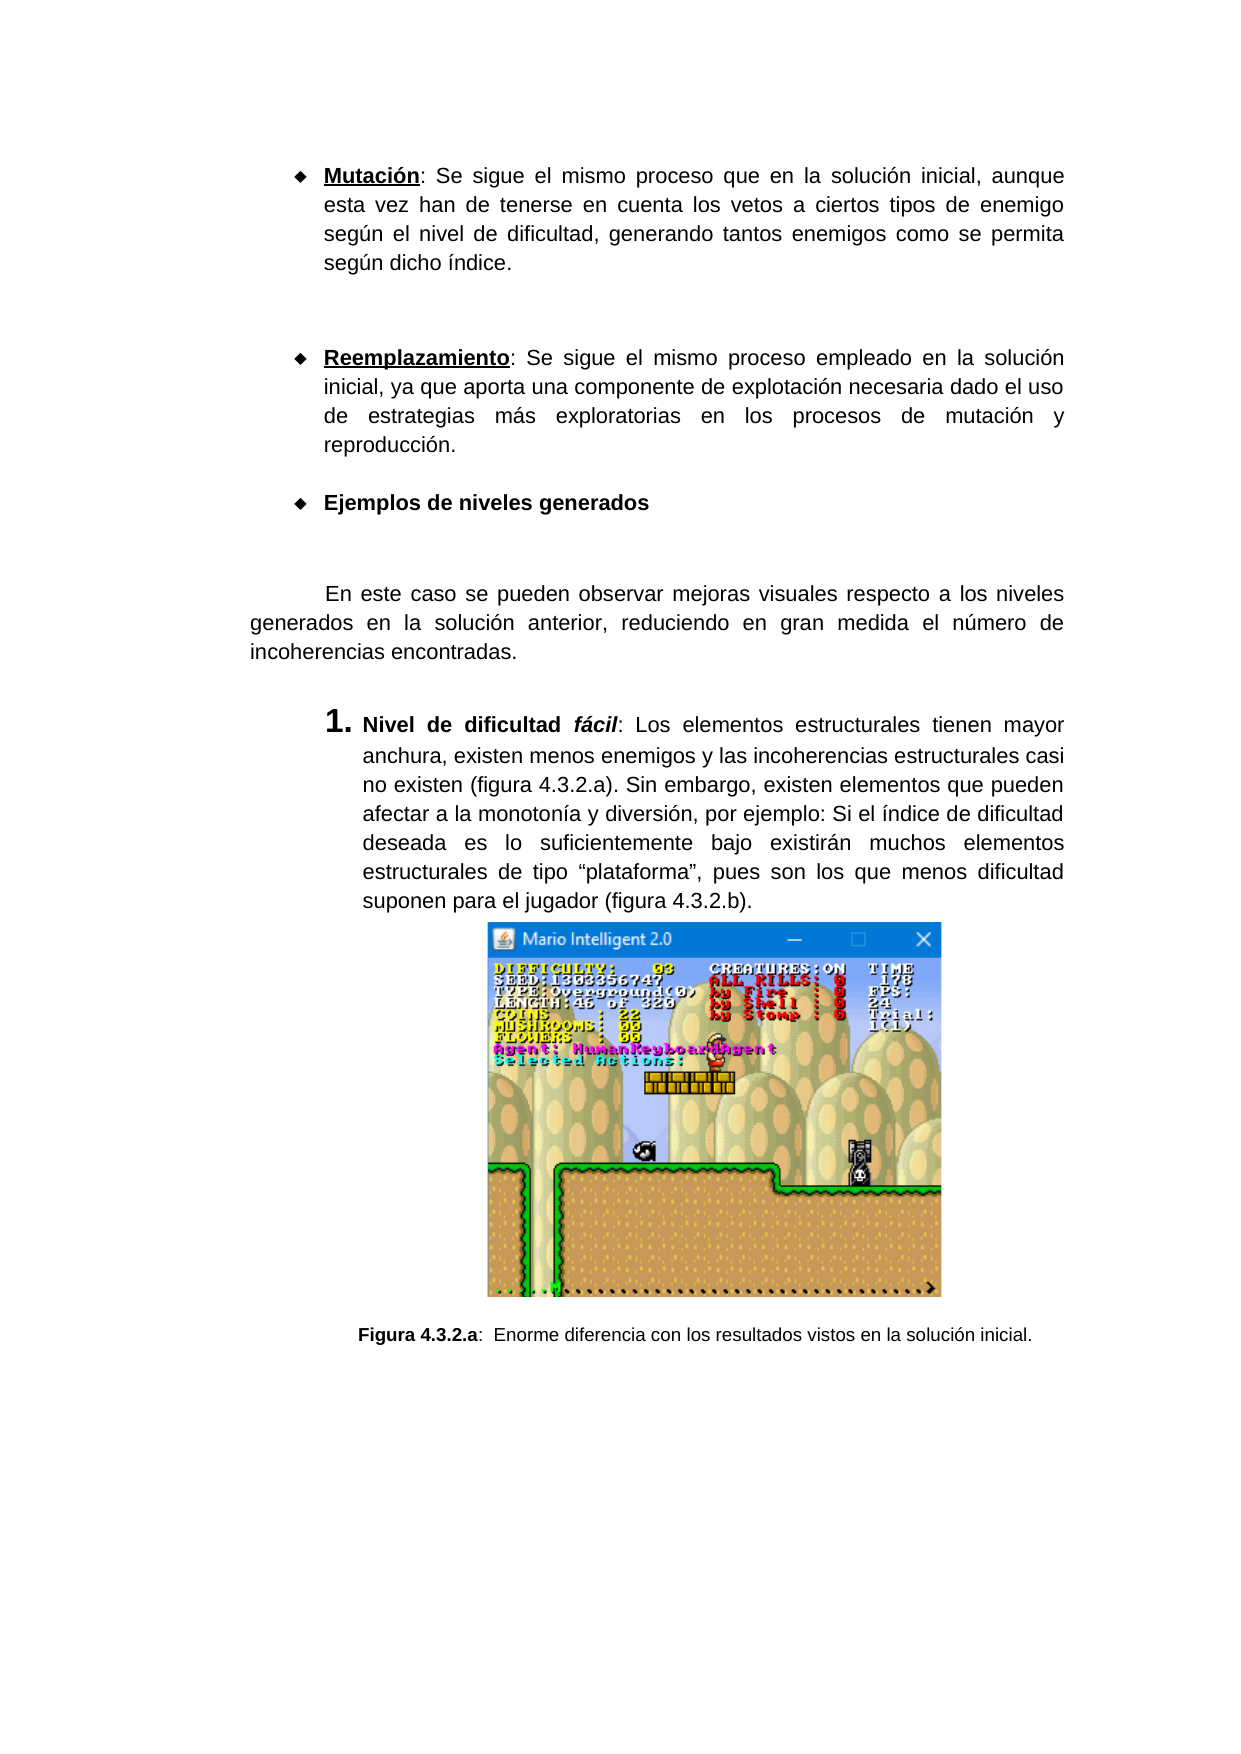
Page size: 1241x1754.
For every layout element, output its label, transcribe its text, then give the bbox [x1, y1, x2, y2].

list Reemplazamiento: Se sigue el mismo proceso empleado en la solución inicial, ya que aporta una componente de explotación necesaria dado el uso de estrategias más exploratorias en los procesos de mutación y reproducción. [294, 345, 1065, 457]
picture [487, 922, 942, 1297]
text Figura 4.3.2.a: Enorme diferencia con los resultados vistos en la solución inicial. [175, 1324, 1065, 1346]
text En este caso se pueden observar mejoras visuales respecto a los niveles generados en la solución anterior, reduciendo en gran medida el número de incoherencias encontradas. [250, 581, 1065, 664]
list Nivel de dificultad fácil: Los elementos estructurales tienen mayor anchura, existen menos enemigos y las incoherencias estructurales casi no existen (figura 4.3.2.a). Sin embargo, existen elementos que pueden afectar a la monotonía y diversión, por ejemplo: Si el índice de dificultad deseada es lo suficientemente bajo existirán muchos elementos estructurales de tipo “plataforma”, pues son los que menos dificultad suponen para el jugador (figura 4.3.2.b). [325, 701, 1065, 913]
list Ejemplos de niveles generados [294, 489, 1065, 515]
list Mutación: Se sigue el mismo proceso que en la solución inicial, aunque esta vez han de tenerse en cuenta los vetos a ciertos tipos de enemigo según el nivel de dificultad, generando tantos enemigos como se permita según dicho índice. [294, 162, 1065, 274]
